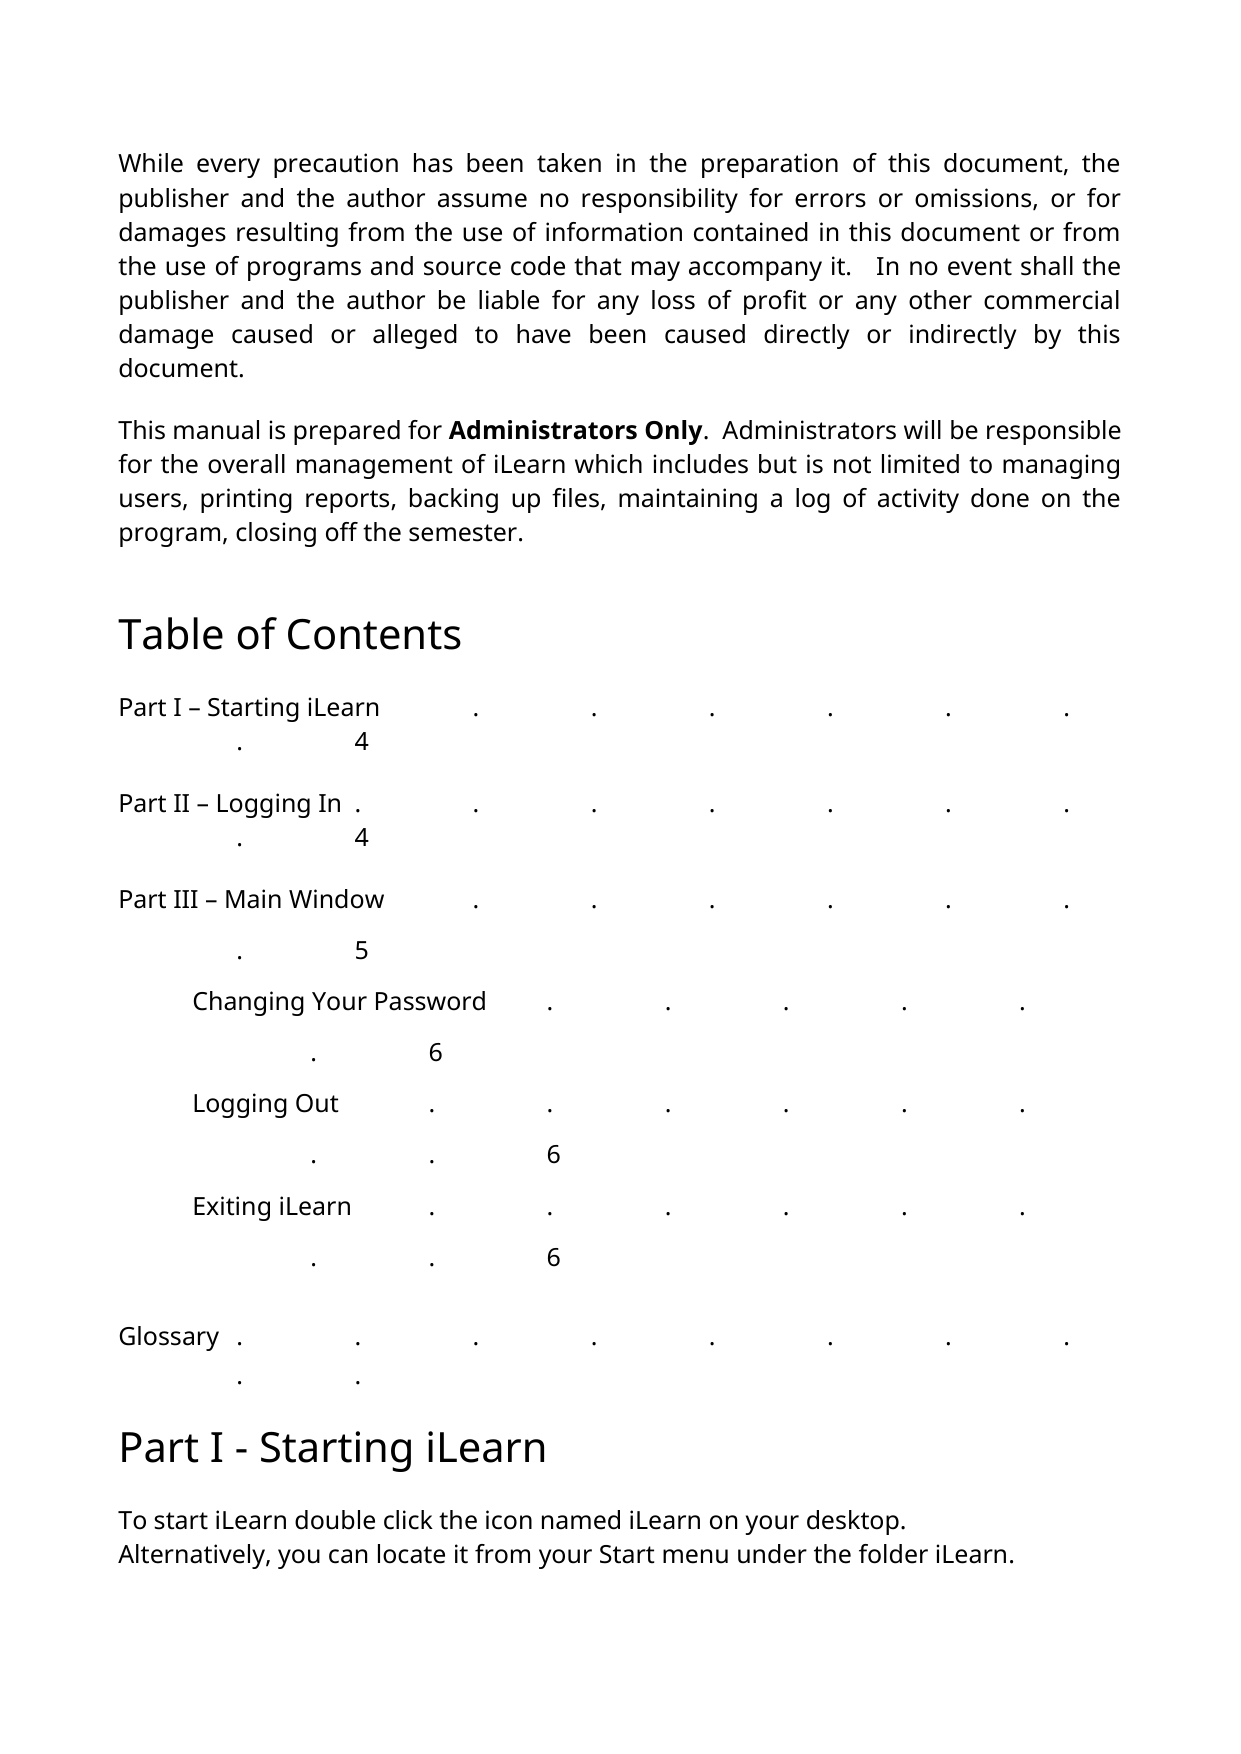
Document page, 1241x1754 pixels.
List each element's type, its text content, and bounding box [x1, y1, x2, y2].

text Alternatively, you can locate it from your Start menu under the folder iLearn. [118, 1536, 1122, 1570]
text Part I - Starting iLearn [118, 1417, 1122, 1474]
text Table of Contents [118, 605, 1122, 662]
text Part II – Logging In . . . . . . . . 4 [118, 786, 1122, 854]
text Part III – Main Window . . . . . . . 5 [118, 882, 1122, 967]
text To start iLearn double click the icon named iLearn on your desktop. [118, 1502, 1122, 1536]
text This manual is prepared for Administrators Only. Administrators will be responsible for the overall management of iLearn which includes but is not limited to managing users, printing reports, backing up files, maintaining a log of activity done on the program, closing off the semester. [118, 413, 1122, 549]
text While every precaution has been taken in the preparation of this document, the publisher and the author assume no responsibility for errors or omissions, or for damages resulting from the use of information contained in this document or from the use of programs and source code that may accompany it. In no event shall the publisher and the author be liable for any loss of profit or any other commercial damage caused or alleged to have been caused directly or indirectly by this document. [118, 146, 1122, 384]
text Logging Out . . . . . . . . 6 [192, 1086, 1122, 1171]
text Glossary . . . . . . . . . . [118, 1318, 1122, 1392]
text Part I – Starting iLearn . . . . . . . 4 [118, 690, 1122, 758]
text Exiting iLearn . . . . . . . . 6 [192, 1188, 1122, 1273]
text Changing Your Password . . . . . . 6 [192, 984, 1122, 1069]
